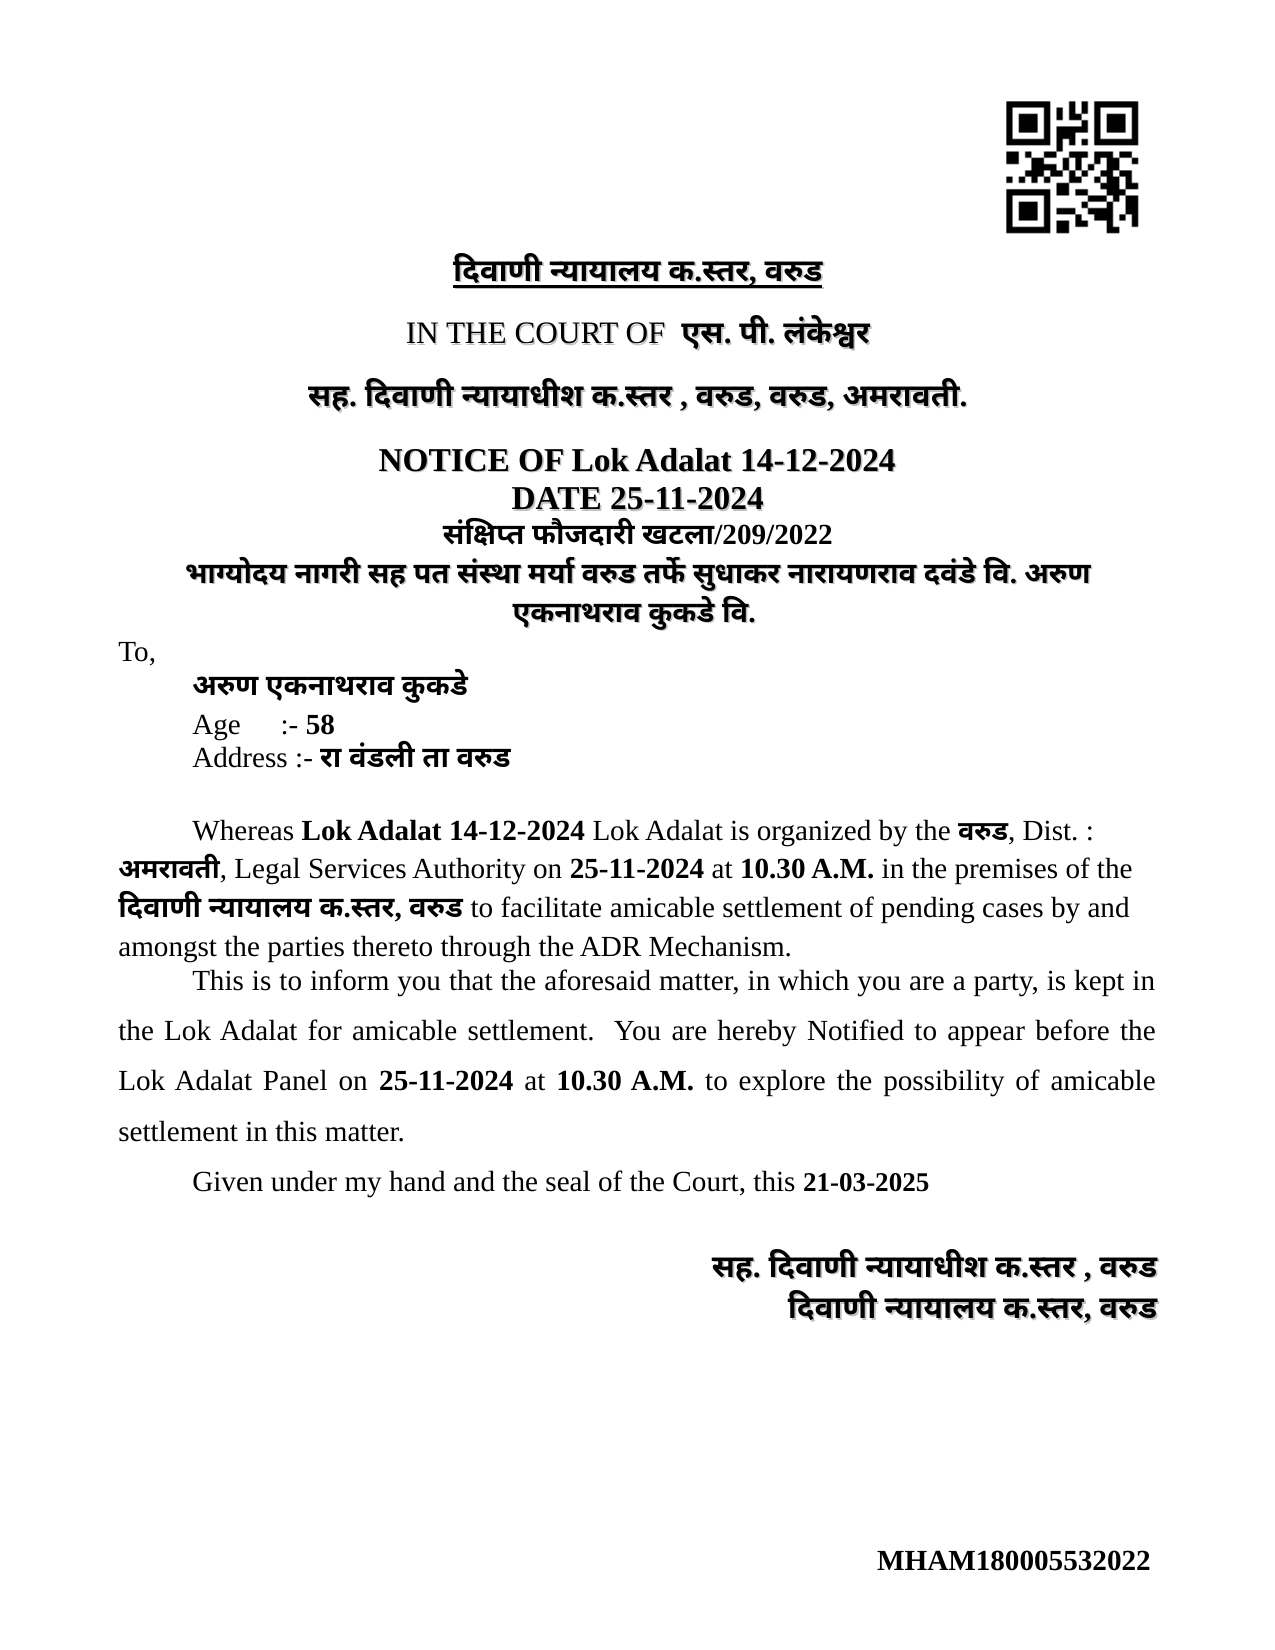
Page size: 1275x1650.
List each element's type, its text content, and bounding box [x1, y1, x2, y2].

text DATE 25-11-2024 [118, 478, 1157, 517]
text Age :- 58 [118, 707, 1157, 741]
text दिवाणी न्यायालय क.स्तर, वरुड [118, 252, 1157, 294]
picture [994, 89, 1151, 246]
text संक्षिप्त फौजदारी खटला/209/2022 [118, 517, 1157, 556]
text अरुण एकनाथराव कुकडे [118, 668, 1157, 707]
text IN THE COURT OF एस. पी. लंकेश्वर [118, 314, 1157, 356]
text Given under my hand and the seal of the Court, this 21-03-2025 [118, 1164, 1157, 1197]
text सह. दिवाणी न्यायाधीश क.स्तर , वरुड, वरुड, अमरावती. [118, 377, 1157, 419]
table_cell [864, 85, 1156, 252]
text दिवाणी न्यायालय क.स्तर, वरुड [118, 1290, 1157, 1332]
text Address :- रा वंडली ता वरुड [118, 741, 1157, 780]
table_header MHAM180005532022 [864, 1538, 1156, 1582]
text भाग्योदय नागरी सह पत संस्था मर्या वरुड तर्फे सुधाकर नारायणराव दवंडे वि. अरुण एकनाथराव कुकडे वि. [118, 556, 1157, 634]
text To, [118, 634, 1157, 668]
text सह. दिवाणी न्यायाधीश क.स्तर , वरुड [118, 1248, 1157, 1290]
text This is to inform you that the aforesaid matter, in which you are a party, is kept in the Lok Adalat for amicable settlement. You are hereby Notified to appear before the Lok Adalat Panel on 25-11-2024 at 10.30 A.M. to explore the possibility of amicable settlement in this matter. [118, 963, 1157, 1147]
text NOTICE OF Lok Adalat 14-12-2024 [118, 440, 1157, 478]
text Whereas Lok Adalat 14-12-2024 Lok Adalat is organized by the वरुड, Dist. : अमरावती, Legal Services Authority on 25-11-2024 at 10.30 A.M. in the premises of the दिवाणी न्यायालय क.स्तर, वरुड to facilitate amicable settlement of pending cases by and amongst the parties thereto through the ADR Mechanism. [118, 813, 1157, 963]
